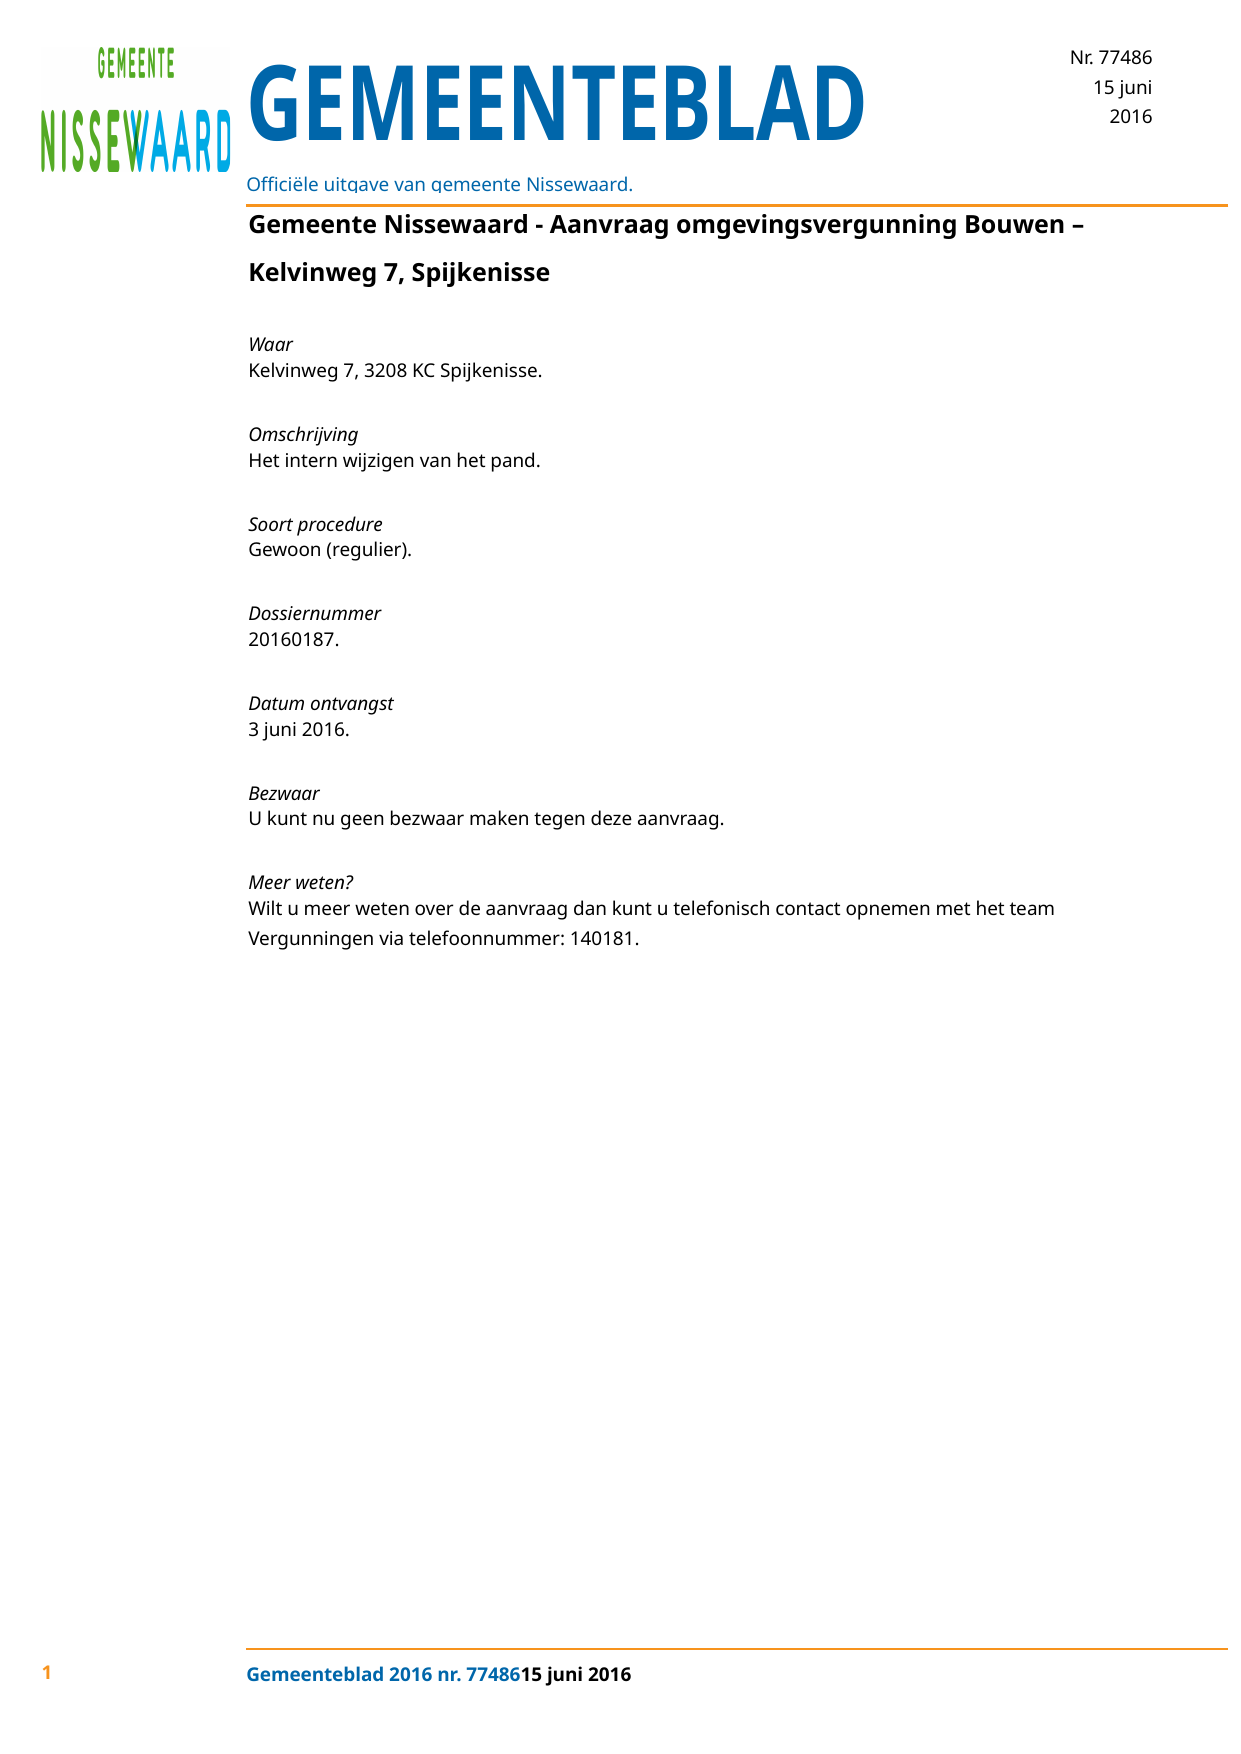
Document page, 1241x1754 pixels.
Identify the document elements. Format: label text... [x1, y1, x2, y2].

picture [200, 151, 206, 172]
picture [41, 47, 231, 172]
text Het intern wijzigen van het pand. [248, 447, 1152, 473]
text Bezwaar [248, 780, 1152, 806]
text Gemeente Nissewaard - Aanvraag omgevingsvergunning Bouwen – Kelvinweg 7, Spijkenisse [248, 207, 1152, 288]
text Kelvinweg 7, 3208 KC Spijkenisse. [248, 357, 1152, 383]
text Meer weten? [248, 869, 1152, 895]
text Soort procedure [248, 511, 1152, 537]
text U kunt nu geen bezwaar maken tegen deze aanvraag. [248, 806, 1152, 831]
text Gewoon (regulier). [248, 537, 1152, 562]
picture [201, 122, 206, 138]
text Dossiernummer [248, 601, 1152, 626]
text Omschrijving [248, 421, 1152, 447]
picture [176, 157, 187, 172]
text 20160187. [248, 626, 1152, 652]
picture [222, 122, 227, 160]
text Wilt u meer weten over de aanvraag dan kunt u telefonisch contact opnemen met het team Vergunningen via telefoonnummer: 140181. [248, 895, 1152, 951]
picture [154, 157, 165, 172]
text Waar [248, 331, 1152, 357]
text 3 juni 2016. [248, 716, 1152, 742]
text Datum ontvangst [248, 690, 1152, 716]
